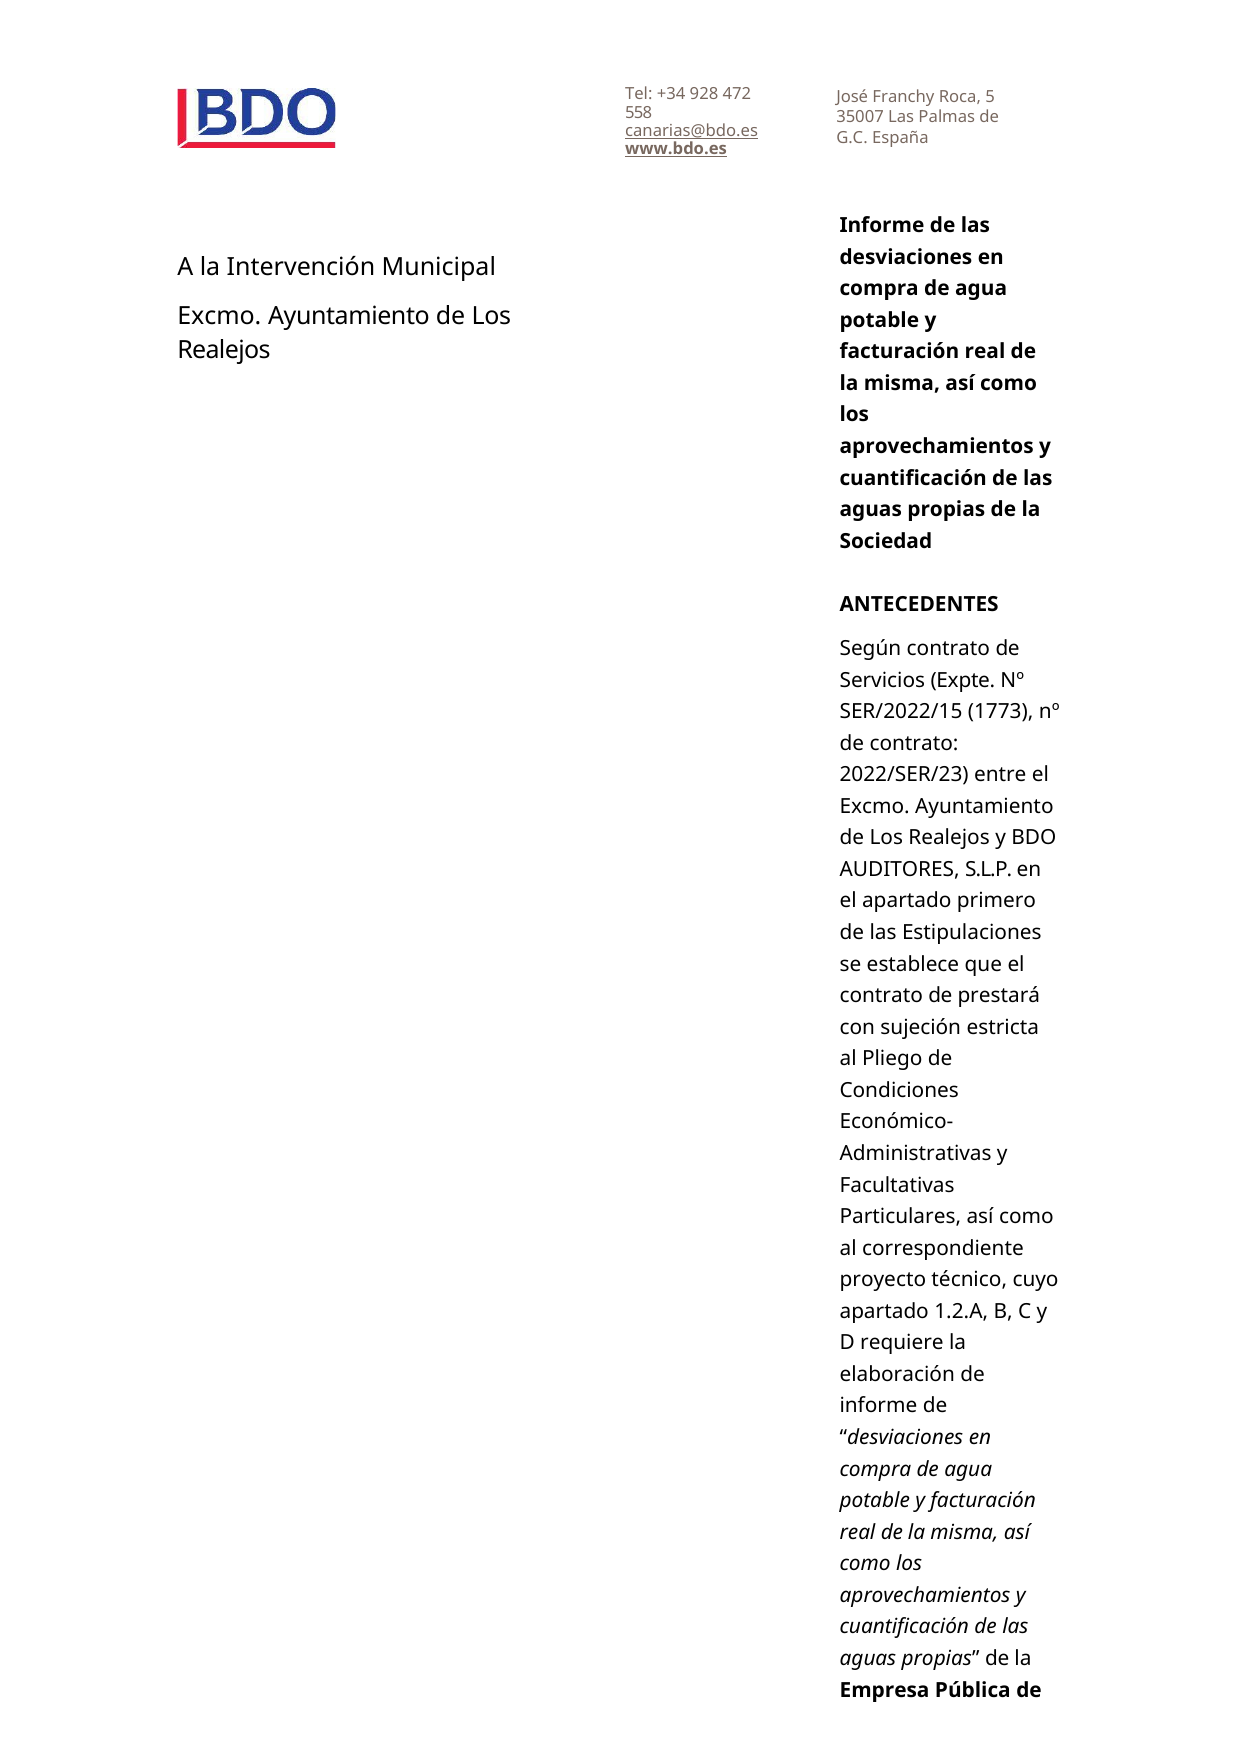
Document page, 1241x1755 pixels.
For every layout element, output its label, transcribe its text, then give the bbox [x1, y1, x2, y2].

text ANTECEDENTES [839, 589, 1120, 618]
text Según contrato de Servicios (Expte. Nº SER/2022/15 (1773), nº de contrato: 2022/SER/23) entre el Excmo. Ayuntamiento de Los Realejos y BDO AUDITORES, S.L.P. en el apartado primero de las Estipulaciones se establece que el contrato de prestará con sujeción estricta al Pliego de Condiciones Económico-Administrativas y Facultativas Particulares, así como al correspondiente proyecto técnico, cuyo apartado 1.2.A, B, C y D requiere la elaboración de informe de “desviaciones en compra de agua potable y facturación real de la misma, así como los aprovechamientos y cuantificación de las aguas propias” de la Empresa Pública de [839, 633, 1061, 1703]
text A la Intervención Municipal [177, 249, 593, 283]
text canarias@bdo.es [625, 122, 779, 140]
subtitle Informe de las desviaciones en compra de agua potable y facturación real de la misma, así como los aprovechamientos y cuantificación de las aguas propias de la Sociedad [839, 210, 1060, 554]
text www.bdo.es [625, 140, 779, 158]
text Tel: +34 928 472 558 [625, 85, 779, 122]
text Excmo. Ayuntamiento de Los Realejos [177, 297, 593, 365]
text José Franchy Roca, 5 35007 Las Palmas de G.C. España [836, 86, 1030, 148]
